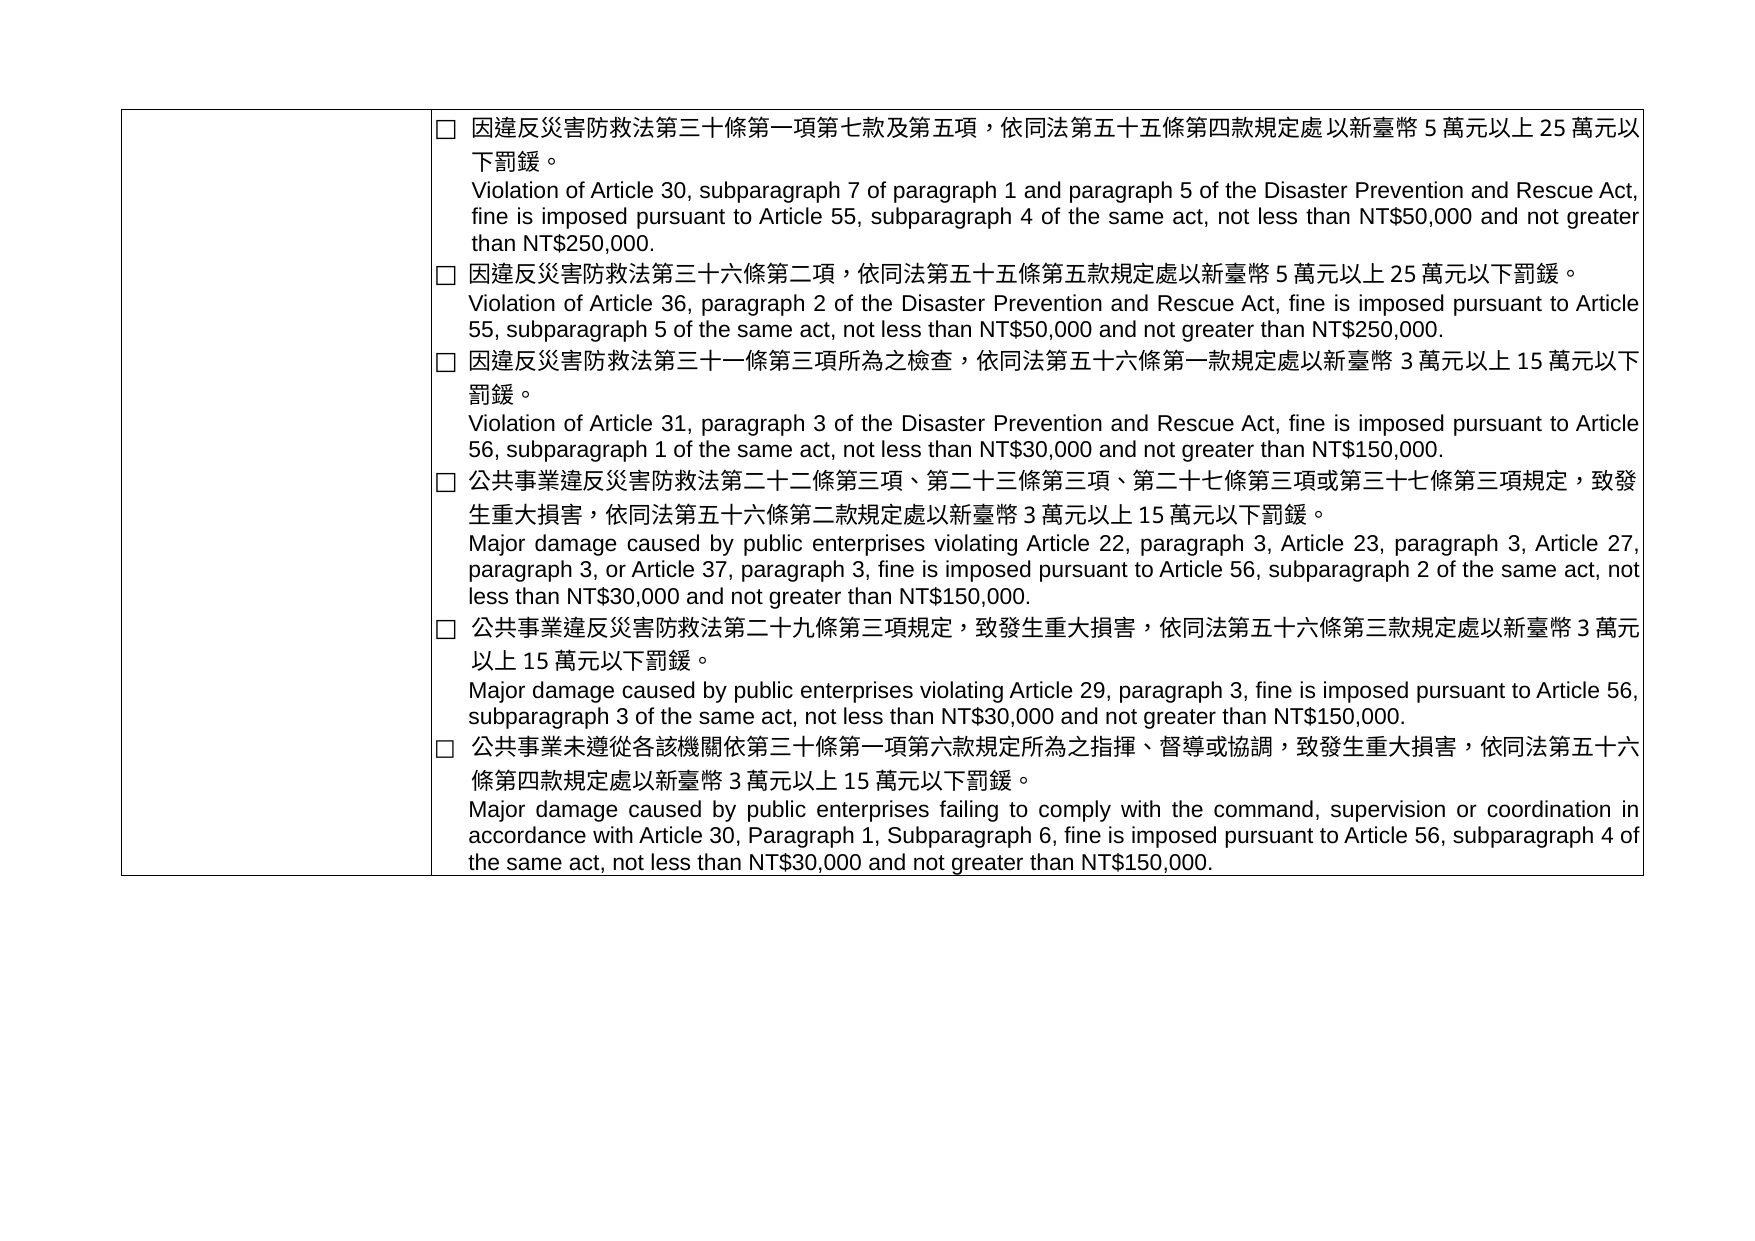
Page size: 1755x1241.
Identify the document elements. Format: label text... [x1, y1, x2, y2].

table_cell [122, 110, 431, 875]
table_cell 因違反災害防救法第三十條第一項第七款及第五項，依同法第五十五條第四款規定處以新臺幣5萬元以上25萬元以下罰鍰。 Violation of Article 30, subparagraph 7 of paragraph 1 and paragraph 5 of the Disaster Prevention and Rescue Act, fine is imposed pursuant to Article 55, subparagraph 4 of the same act, not less than NT$50,000 and not greater than NT$250,000. 因違反災害防救法第三十六條第二項，依同法第五十五條第五款規定處以新臺幣5萬元以上25萬元以下罰鍰。 Violation of Article 36, paragraph 2 of the Disaster Prevention and Rescue Act, fine is imposed pursuant to Article 55, subparagraph 5 of the same act, not less than NT$50,000 and not greater than NT$250,000. 因違反災害防救法第三十一條第三項所為之檢查，依同法第五十六條第一款規定處以新臺幣3萬元以上15萬元以下罰鍰。 Violation of Article 31, paragraph 3 of the Disaster Prevention and Rescue Act, fine is imposed pursuant to Article 56, subparagraph 1 of the same act, not less than NT$30,000 and not greater than NT$150,000. 公共事業違反災害防救法第二十二條第三項、第二十三條第三項、第二十七條第三項或第三十七條第三項規定，致發生重大損害，依同法第五十六條第二款規定處以新臺幣3萬元以上15萬元以下罰鍰。 Major damage caused by public enterprises violating Article 22, paragraph 3, Article 23, paragraph 3, Article 27, paragraph 3, or Article 37, paragraph 3, fine is imposed pursuant to Article 56, subparagraph 2 of the same act, not less than NT$30,000 and not greater than NT$150,000. 公共事業違反災害防救法第二十九條第三項規定，致發生重大損害，依同法第五十六條第三款規定處以新臺幣3萬元以上15萬元以下罰鍰。 Major damage caused by public enterprises violating Article 29, paragraph 3, fine is imposed pursuant to Article 56, subparagraph 3 of the same act, not less than NT$30,000 and not greater than NT$150,000. 公共事業未遵從各該機關依第三十條第一項第六款規定所為之指揮、督導或協調，致發生重大損害，依同法第五十六條第四款規定處以新臺幣3萬元以上15萬元以下罰鍰。 Major damage caused by public enterprises failing to comply with the command, supervision or coordination in accordance with Article 30, Paragraph 1, Subparagraph 6, fine is imposed pursuant to Article 56, subparagraph 4 of the same act, not less than NT$30,000 and not greater than NT$150,000. [432, 110, 1643, 875]
